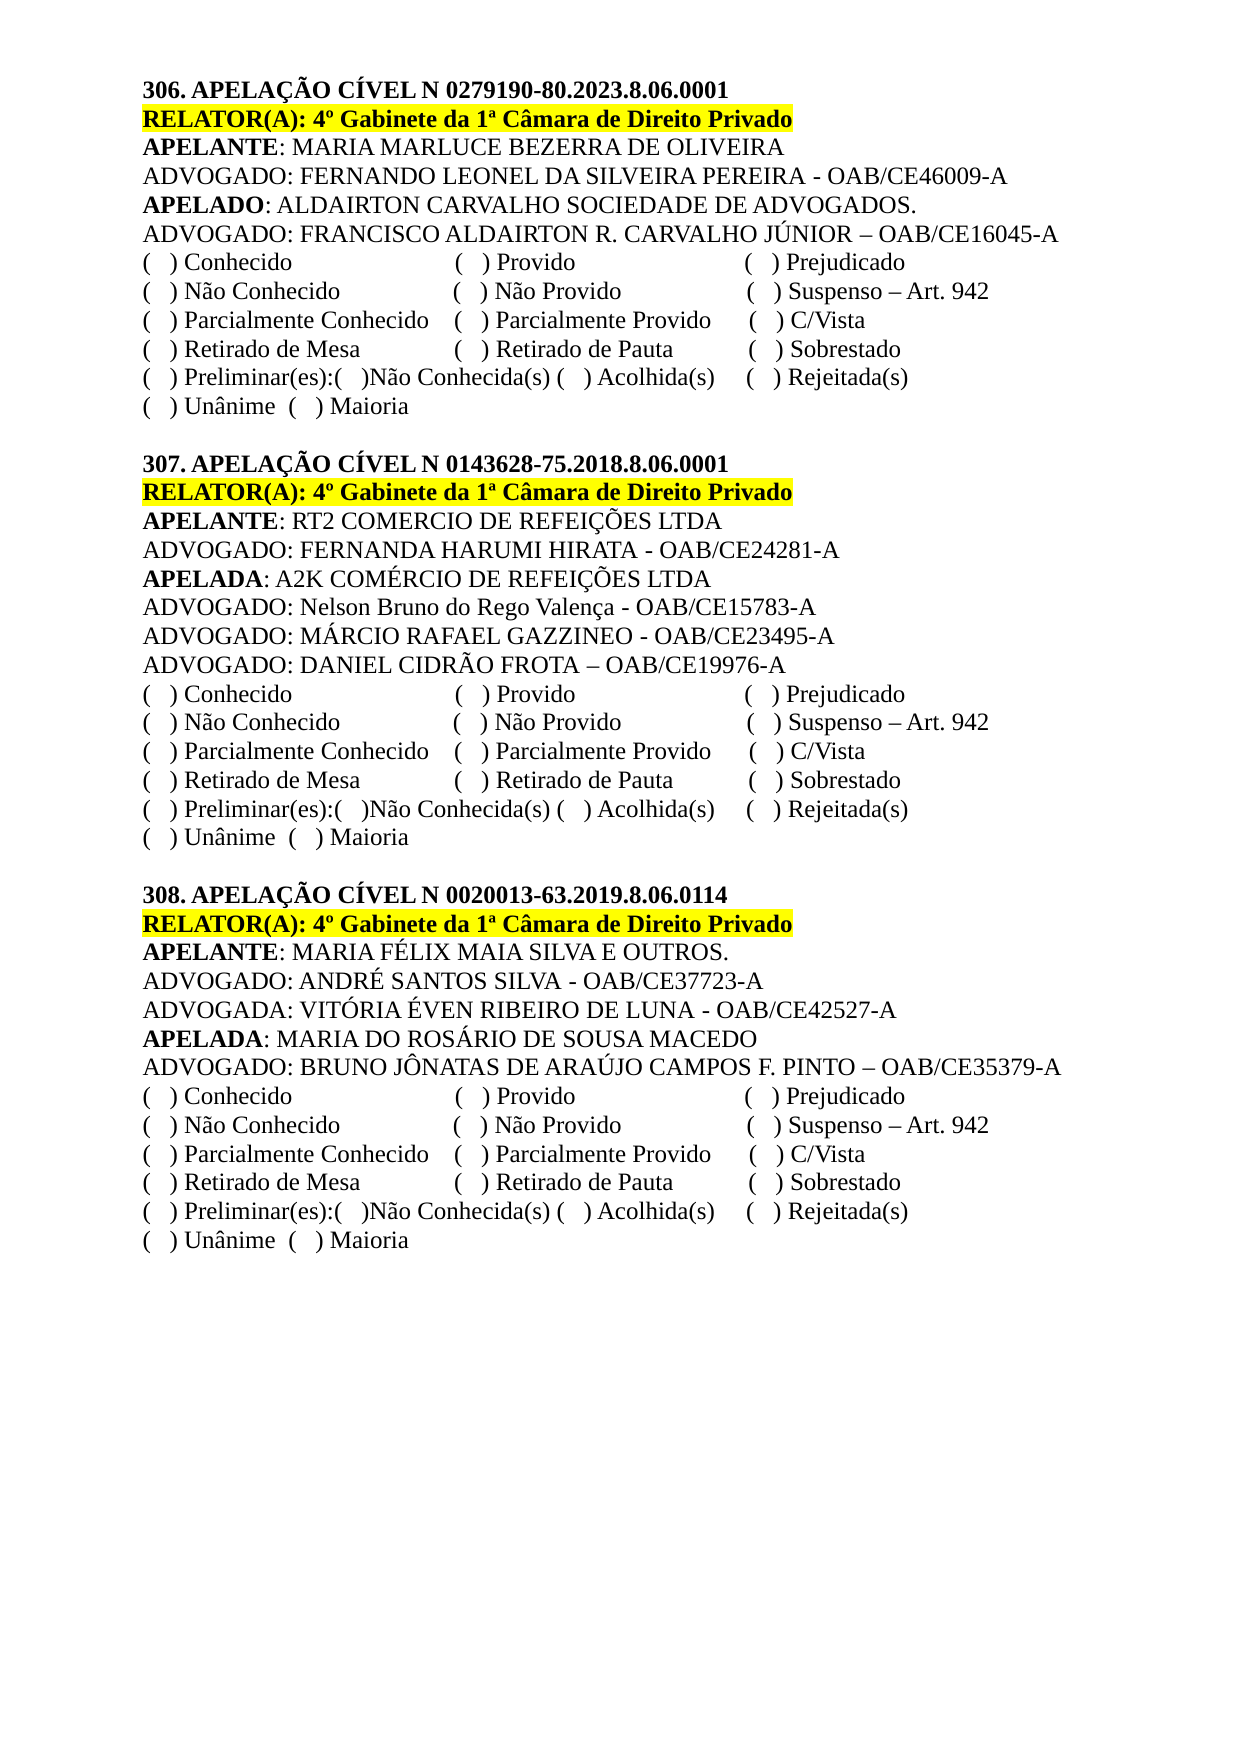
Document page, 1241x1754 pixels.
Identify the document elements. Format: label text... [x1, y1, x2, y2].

text ( ) Preliminar(es):( )Não Conhecida(s) ( ) Acolhida(s) ( ) Rejeitada(s) [142, 362, 1158, 391]
text ( ) Não Conhecido ( ) Não Provido ( ) Suspenso – Art. 942 [142, 1110, 1158, 1139]
text ( ) Unânime ( ) Maioria [142, 1225, 1141, 1311]
text ( ) Retirado de Mesa ( ) Retirado de Pauta ( ) Sobrestado [142, 334, 1158, 362]
text ( ) Unânime ( ) Maioria 308. APELAÇÃO CÍVEL N 0020013-63.2019.8.06.0114 RELATOR(A): 4º Gabinete da 1ª Câmara de Direito Privado APELANTE: MARIA FÉLIX MAIA SILVA E OUTROS. ADVOGADO: ANDRÉ SANTOS SILVA - OAB/CE37723-A ADVOGADA: VITÓRIA ÉVEN RIBEIRO DE LUNA - OAB/CE42527-A APELADA: MARIA DO ROSÁRIO DE SOUSA MACEDO ADVOGADO: BRUNO JÔNATAS DE ARAÚJO CAMPOS F. PINTO – OAB/CE35379-A [142, 822, 1141, 1081]
text ( ) Retirado de Mesa ( ) Retirado de Pauta ( ) Sobrestado [142, 765, 1158, 794]
text ( ) Retirado de Mesa ( ) Retirado de Pauta ( ) Sobrestado [142, 1167, 1158, 1196]
text 306. APELAÇÃO CÍVEL N 0279190-80.2023.8.06.0001 RELATOR(A): 4º Gabinete da 1ª Câmara de Direito Privado APELANTE: MARIA MARLUCE BEZERRA DE OLIVEIRA ADVOGADO: FERNANDO LEONEL DA SILVEIRA PEREIRA - OAB/CE46009-A APELADO: ALDAIRTON CARVALHO SOCIEDADE DE ADVOGADOS. ADVOGADO: FRANCISCO ALDAIRTON R. CARVALHO JÚNIOR – OAB/CE16045-A [142, 75, 1141, 247]
text ( ) Preliminar(es):( )Não Conhecida(s) ( ) Acolhida(s) ( ) Rejeitada(s) [142, 1196, 1158, 1225]
text ( ) Conhecido ( ) Provido ( ) Prejudicado [142, 679, 1141, 707]
text ( ) Preliminar(es):( )Não Conhecida(s) ( ) Acolhida(s) ( ) Rejeitada(s) [142, 794, 1158, 822]
text ( ) Não Conhecido ( ) Não Provido ( ) Suspenso – Art. 942 [142, 707, 1158, 736]
text ( ) Unânime ( ) Maioria 307. APELAÇÃO CÍVEL N 0143628-75.2018.8.06.0001 RELATOR(A): 4º Gabinete da 1ª Câmara de Direito Privado APELANTE: RT2 COMERCIO DE REFEIÇÕES LTDA ADVOGADO: FERNANDA HARUMI HIRATA - OAB/CE24281-A APELADA: A2K COMÉRCIO DE REFEIÇÕES LTDA ADVOGADO: Nelson Bruno do Rego Valença - OAB/CE15783-A ADVOGADO: MÁRCIO RAFAEL GAZZINEO - OAB/CE23495-A ADVOGADO: DANIEL CIDRÃO FROTA – OAB/CE19976-A [142, 391, 1141, 679]
text ( ) Conhecido ( ) Provido ( ) Prejudicado [142, 1081, 1141, 1110]
text ( ) Parcialmente Conhecido ( ) Parcialmente Provido ( ) C/Vista [142, 736, 1158, 765]
text ( ) Parcialmente Conhecido ( ) Parcialmente Provido ( ) C/Vista [142, 1139, 1158, 1167]
text ( ) Conhecido ( ) Provido ( ) Prejudicado [142, 247, 1141, 276]
text ( ) Parcialmente Conhecido ( ) Parcialmente Provido ( ) C/Vista [142, 305, 1158, 334]
text ( ) Não Conhecido ( ) Não Provido ( ) Suspenso – Art. 942 [142, 276, 1158, 305]
